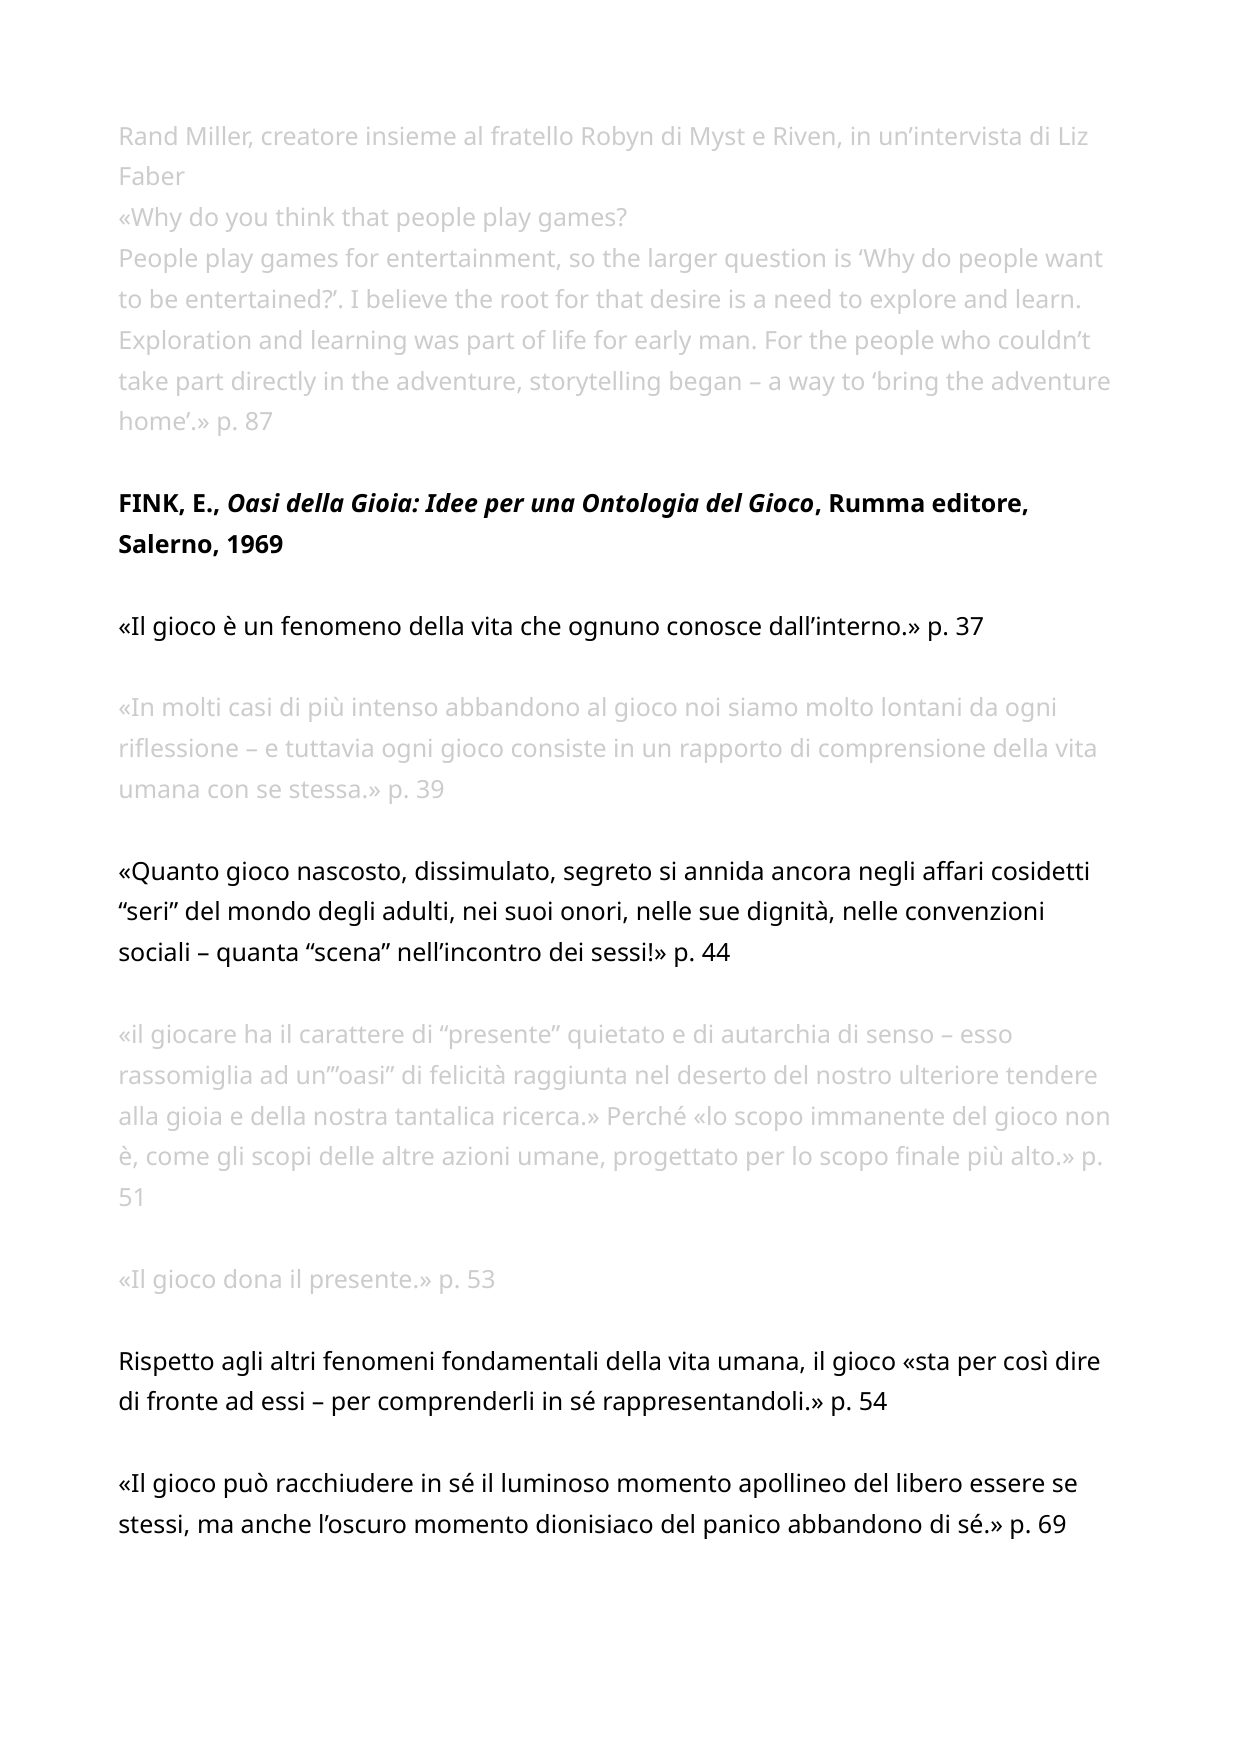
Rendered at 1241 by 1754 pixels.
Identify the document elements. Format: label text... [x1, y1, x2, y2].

text «In molti casi di più intenso abbandono al gioco noi siamo molto lontani da ogni riflessione – e tuttavia ogni gioco consiste in un rapporto di comprensione della vita umana con se stessa.» p. 39 [118, 690, 1122, 806]
text «Il gioco può racchiudere in sé il luminoso momento apollineo del libero essere se stessi, ma anche l’oscuro momento dionisiaco del panico abbandono di sé.» p. 69 [118, 1466, 1122, 1541]
text «Quanto gioco nascosto, dissimulato, segreto si annida ancora negli affari cosidetti “seri” del mondo degli adulti, nei suoi onori, nelle sue dignità, nelle convenzioni sociali – quanta “scena” nell’incontro dei sessi!» p. 44 [118, 853, 1122, 969]
text Rand Miller, creatore insieme al fratello Robyn di Myst e Riven, in un’intervista di Liz Faber [118, 118, 1122, 193]
text «Il gioco dona il presente.» p. 53 [118, 1261, 1122, 1296]
text «Why do you think that people play games? [118, 200, 1122, 234]
text «Il gioco è un fenomeno della vita che ognuno conosce dall’interno.» p. 37 [118, 608, 1122, 642]
text People play games for entertainment, so the larger question is ‘Why do people want to be entertained?’. I believe the root for that desire is a need to explore and learn. Exploration and learning was part of life for early man. For the people who couldn’t take part directly in the adventure, storytelling began – a way to ‘bring the adventure home’.» p. 87 [118, 241, 1122, 438]
text Rispetto agli altri fenomeni fondamentali della vita umana, il gioco «sta per così dire di fronte ad essi – per comprenderli in sé rappresentandoli.» p. 54 [118, 1343, 1122, 1418]
text FINK, E., Oasi della Gioia: Idee per una Ontologia del Gioco, Rumma editore, Salerno, 1969 [118, 486, 1122, 561]
text «il giocare ha il carattere di “presente” quietato e di autarchia di senso – esso rassomiglia ad un’”oasi” di felicità raggiunta nel deserto del nostro ulteriore tendere alla gioia e della nostra tantalica ricerca.» Perché «lo scopo immanente del gioco non è, come gli scopi delle altre azioni umane, progettato per lo scopo finale più alto.» p. 51 [118, 1016, 1122, 1214]
